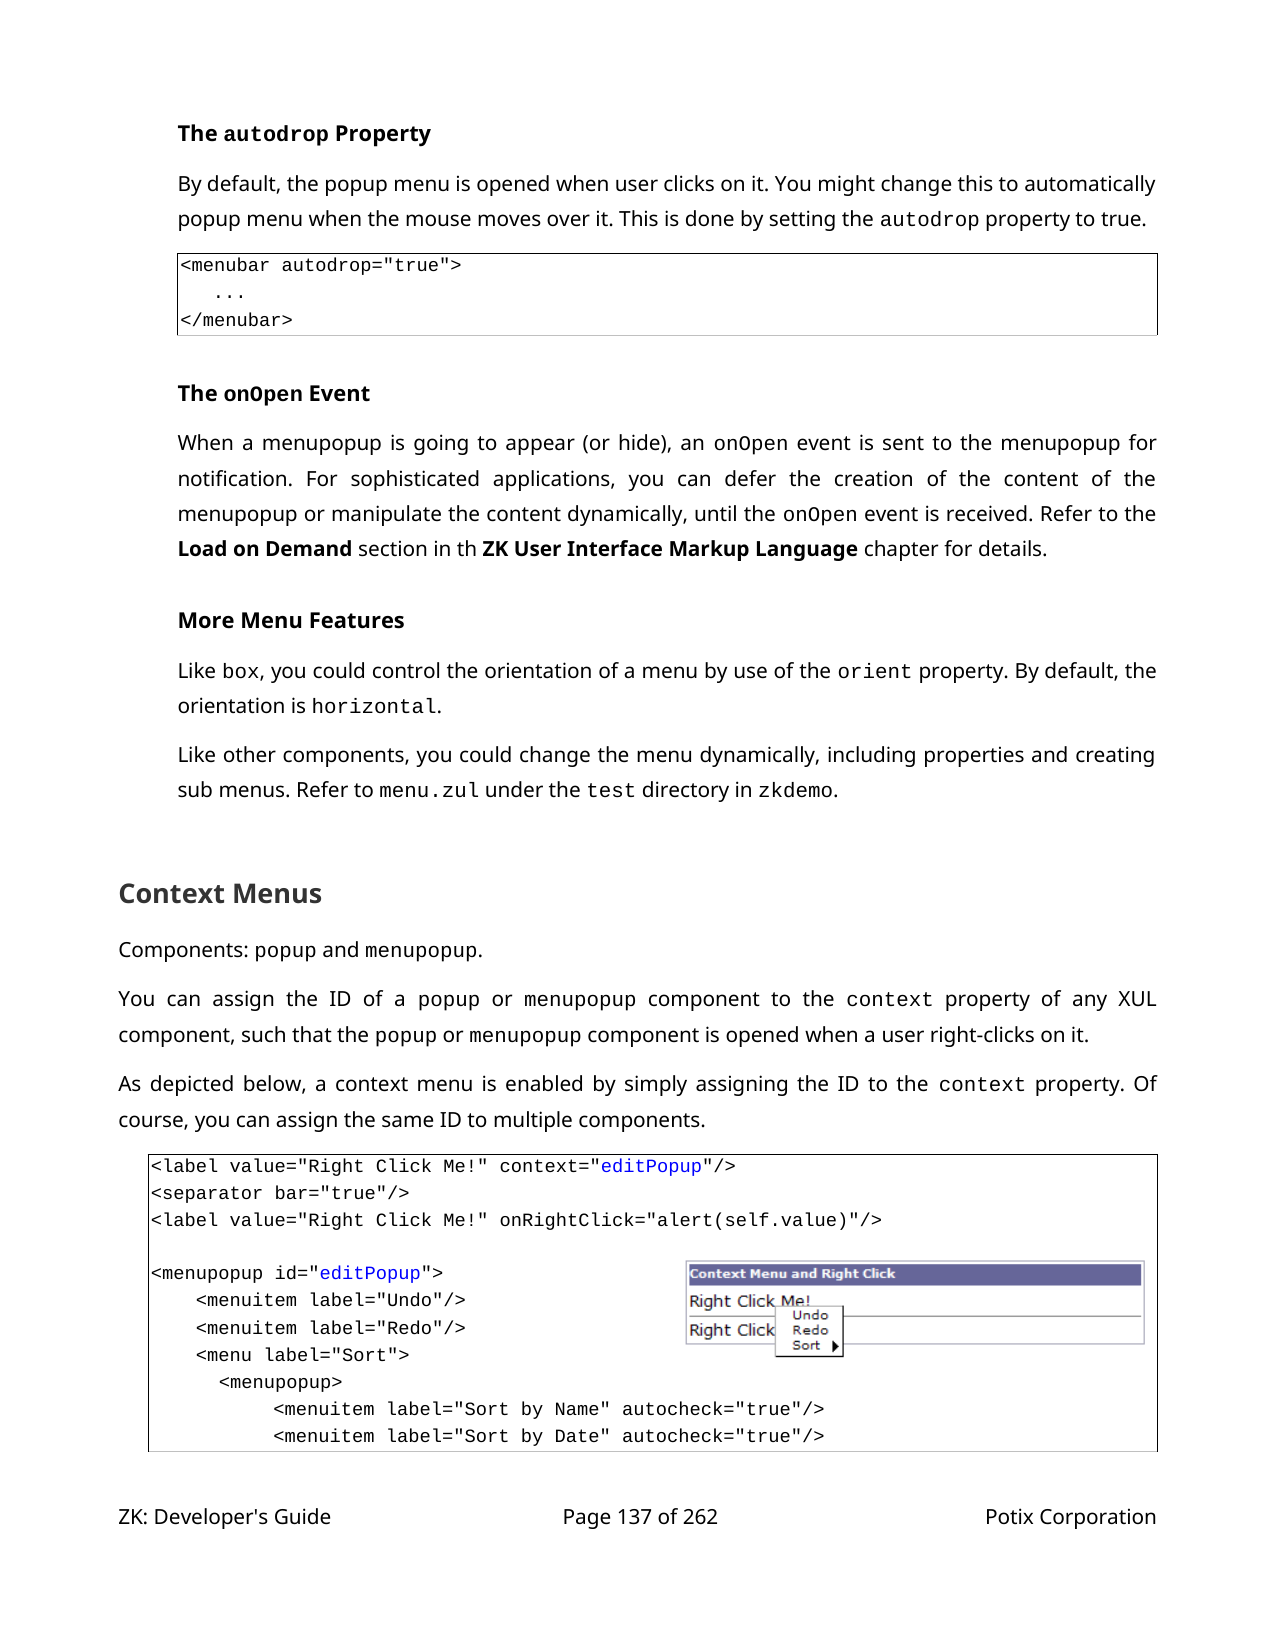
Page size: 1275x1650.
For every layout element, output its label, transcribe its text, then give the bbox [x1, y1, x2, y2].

text <menu label="Sort"> [149, 1343, 1157, 1367]
text <label value="Right Click Me!" context="editPopup"/> [149, 1155, 1157, 1178]
text <menuitem label="Sort by Date" autocheck="true"/> [149, 1424, 1157, 1451]
text <menuitem label="Redo"/> [149, 1316, 682, 1340]
text Like other components, you could change the menu dynamically, including properties and creating sub menus. Refer to menu.zul under the test directory in zkdemo. [177, 740, 1157, 804]
subtitle Context Menus [118, 875, 1157, 912]
text </menubar> [178, 308, 1157, 335]
subtitle The onOpen Event [177, 377, 1157, 407]
text Like box, you could control the orientation of a menu by use of the orient property. By default, the orientation is horizontal. [177, 656, 1157, 720]
text You can assign the ID of a popup or menupopup component to the context property of any XUL component, such that the popup or menupopup component is opened when a user right-clicks on it. [118, 984, 1157, 1049]
text <menuitem label="Sort by Name" autocheck="true"/> [149, 1397, 1157, 1421]
text <menupopup> [149, 1370, 1157, 1394]
subtitle More Menu Features [177, 605, 1157, 635]
picture [682, 1258, 1149, 1361]
text <menuitem label="Undo"/> [149, 1288, 682, 1313]
text ... [178, 280, 1157, 305]
text <separator bar="true"/> <label value="Right Click Me!" onRightClick="alert(self.value)"/> [149, 1181, 1157, 1258]
text When a menupopup is going to appear (or hide), an onOpen event is sent to the menupopup for notification. For sophisticated applications, you can defer the creation of the content of the menupopup or manipulate the content dynamically, until the onOpen event is received. Refer to the Load on Demand section in th ZK User Interface Markup Language chapter for details. [177, 428, 1157, 563]
text As depicted below, a context menu is enabled by simply assigning the ID to the context property. Of course, you can assign the same ID to multiple components. [118, 1069, 1157, 1133]
text By default, the popup menu is opened when user clicks on it. You might change this to automatically popup menu when the mouse moves over it. This is done by setting the autodrop property to true. [177, 169, 1157, 233]
text <menubar autodrop="true"> [178, 254, 1157, 277]
subtitle The autodrop Property [177, 118, 1157, 148]
text Components: popup and menupopup. [118, 935, 1157, 964]
text <menupopup id="editPopup"> [149, 1261, 682, 1285]
